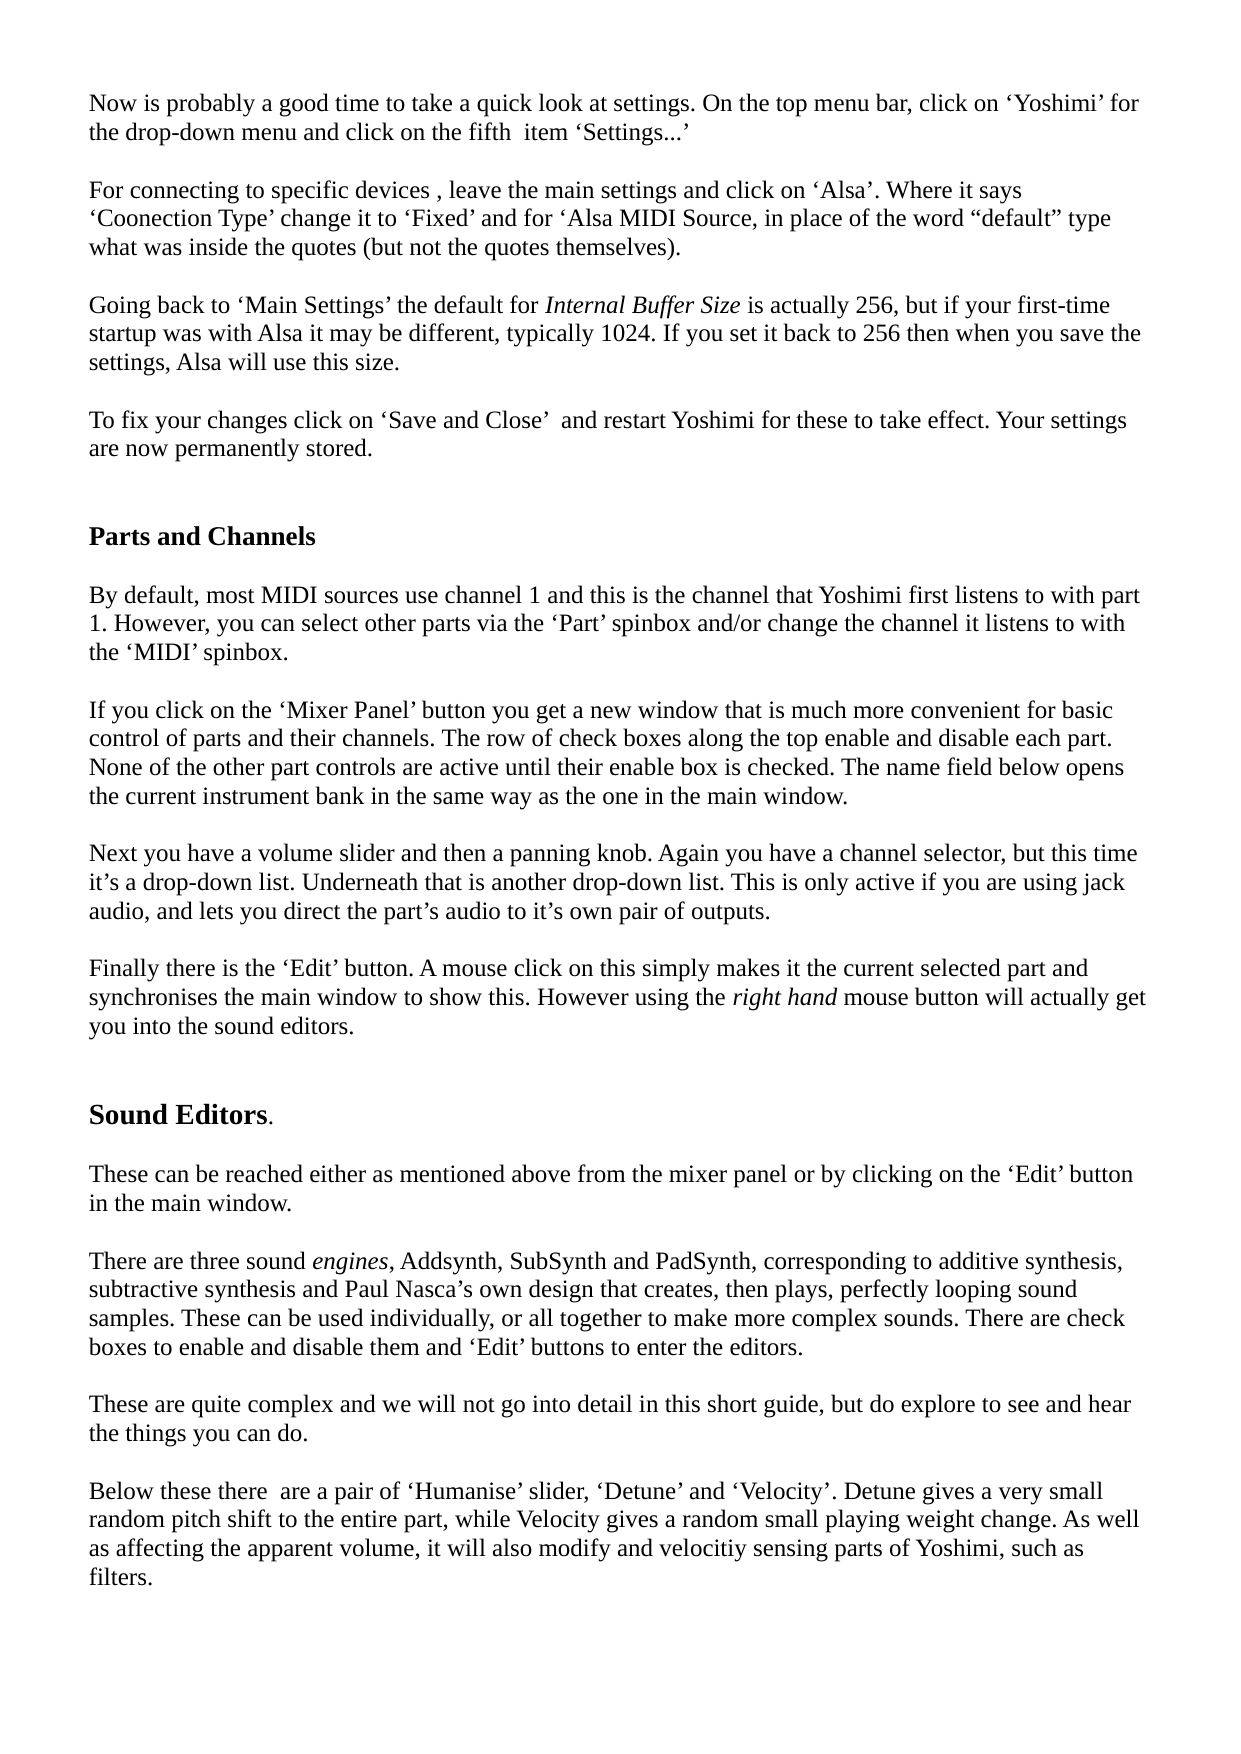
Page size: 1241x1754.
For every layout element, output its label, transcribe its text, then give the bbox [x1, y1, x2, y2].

text Parts and Channels [88, 520, 1152, 551]
text Sound Editors. [88, 1097, 1152, 1131]
text By default, most MIDI sources use channel 1 and this is the channel that Yoshimi first listens to with part 1. However, you can select other parts via the ‘Part’ spinbox and/or change the channel it listens to with the ‘MIDI’ spinbox. [88, 580, 1152, 666]
text To fix your changes click on ‘Save and Close’ and restart Yoshimi for these to take effect. Your settings are now permanently stored. [88, 405, 1152, 462]
text Next you have a volume slider and then a panning knob. Again you have a channel selector, but this time it’s a drop-down list. Underneath that is another drop-down list. This is only active if you are using jack audio, and lets you direct the part’s audio to it’s own pair of outputs. [88, 838, 1152, 925]
text These can be reached either as mentioned above from the mixer panel or by clicking on the ‘Edit’ button in the main window. [88, 1159, 1152, 1217]
text For connecting to specific devices , leave the main settings and click on ‘Alsa’. Where it says ‘Coonection Type’ change it to ‘Fixed’ and for ‘Alsa MIDI Source, in place of the word “default” type what was inside the quotes (but not the quotes themselves). [88, 175, 1152, 261]
text Finally there is the ‘Edit’ button. A mouse click on this simply makes it the current selected part and synchronises the main window to show this. However using the right hand mouse button will actually get you into the sound editors. [88, 953, 1152, 1040]
text These are quite complex and we will not go into detail in this short guide, but do explore to see and hear the things you can do. [88, 1389, 1152, 1447]
text Going back to ‘Main Settings’ the default for Internal Buffer Size is actually 256, but if your first-time startup was with Alsa it may be different, typically 1024. If you set it back to 256 then when you save the settings, Alsa will use this size. [88, 290, 1152, 376]
text There are three sound engines, Addsynth, SubSynth and PadSynth, corresponding to additive synthesis, subtractive synthesis and Paul Nasca’s own design that creates, then plays, perfectly looping sound samples. These can be used individually, or all together to make more complex sounds. There are check boxes to enable and disable them and ‘Edit’ buttons to enter the editors. [88, 1246, 1152, 1361]
text If you click on the ‘Mixer Panel’ button you get a new window that is much more convenient for basic control of parts and their channels. The row of check boxes along the top enable and disable each part. None of the other part controls are active until their enable box is checked. The name field below opens the current instrument bank in the same way as the one in the main window. [88, 695, 1152, 810]
text Below these there are a pair of ‘Humanise’ slider, ‘Detune’ and ‘Velocity’. Detune gives a very small random pitch shift to the entire part, while Velocity gives a random small playing weight change. As well as affecting the apparent volume, it will also modify and velocitiy sensing parts of Yoshimi, such as filters. [88, 1476, 1152, 1591]
text Now is probably a good time to take a quick look at settings. On the top menu bar, click on ‘Yoshimi’ for the drop-down menu and click on the fifth item ‘Settings...’ [88, 88, 1152, 146]
